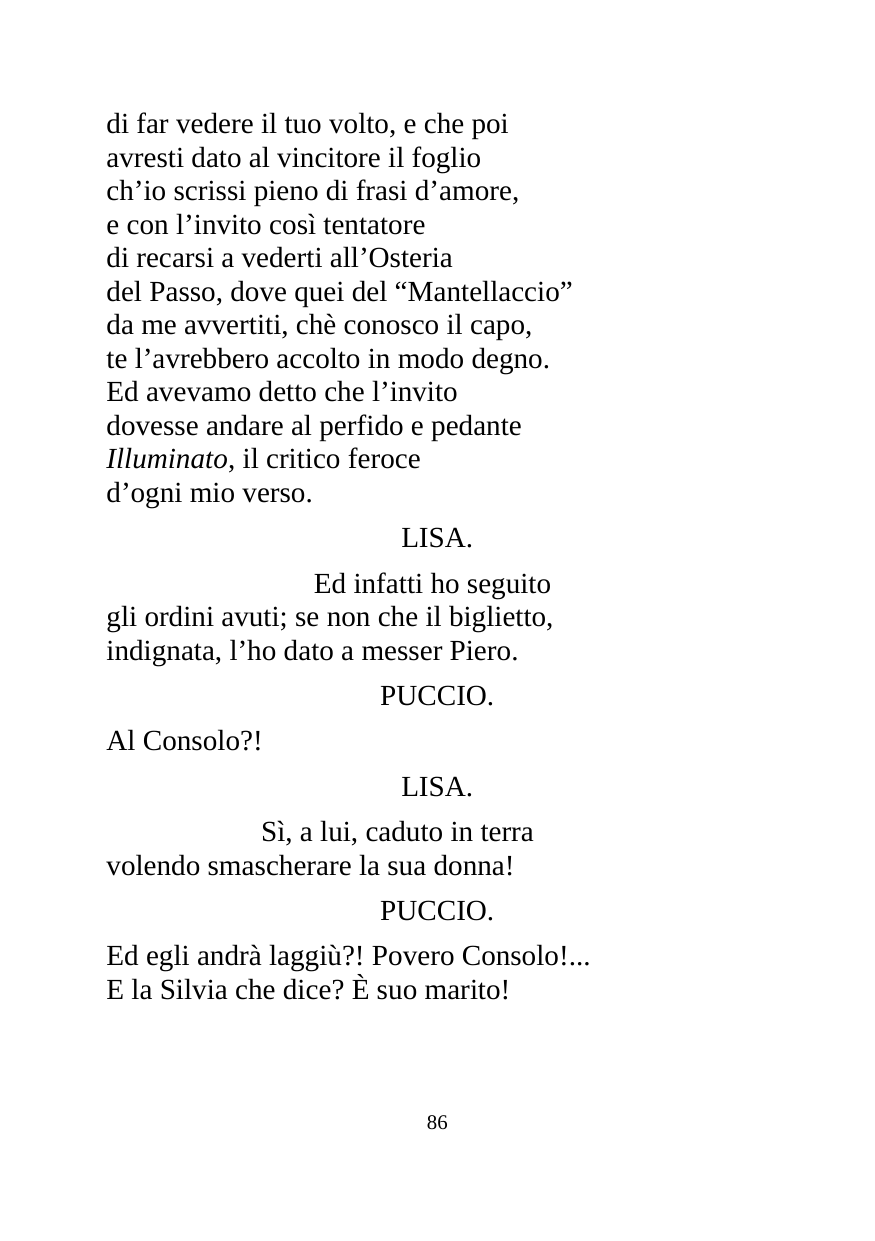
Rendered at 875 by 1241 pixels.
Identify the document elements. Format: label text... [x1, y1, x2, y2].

text Sì, a lui, caduto in terra volendo smascherare la sua donna! [106, 814, 768, 881]
text di far vedere il tuo volto, e che poi avresti dato al vincitore il foglio ch’io scrissi pieno di frasi d’amore, e con l’invito così tentatore di recarsi a vederti all’Osteria del Passo, dove quei del “Mantellaccio” da me avvertiti, chè conosco il capo, te l’avrebbero accolto in modo degno. Ed avevamo detto che l’invito dovesse andare al perfido e pedante Illuminato, il critico feroce d’ogni mio verso. [106, 106, 768, 509]
text Ed infatti ho seguito gli ordini avuti; se non che il biglietto, indignata, l’ho dato a messer Piero. [106, 566, 768, 666]
text LISA. [106, 521, 768, 554]
text Al Consolo?! [106, 723, 768, 757]
text PUCCIO. [106, 678, 768, 712]
text Ed egli andrà laggiù?! Povero Consolo!... E la Silvia che dice? È suo marito! [106, 938, 768, 1005]
text PUCCIO. [106, 893, 768, 927]
text LISA. [106, 769, 768, 802]
